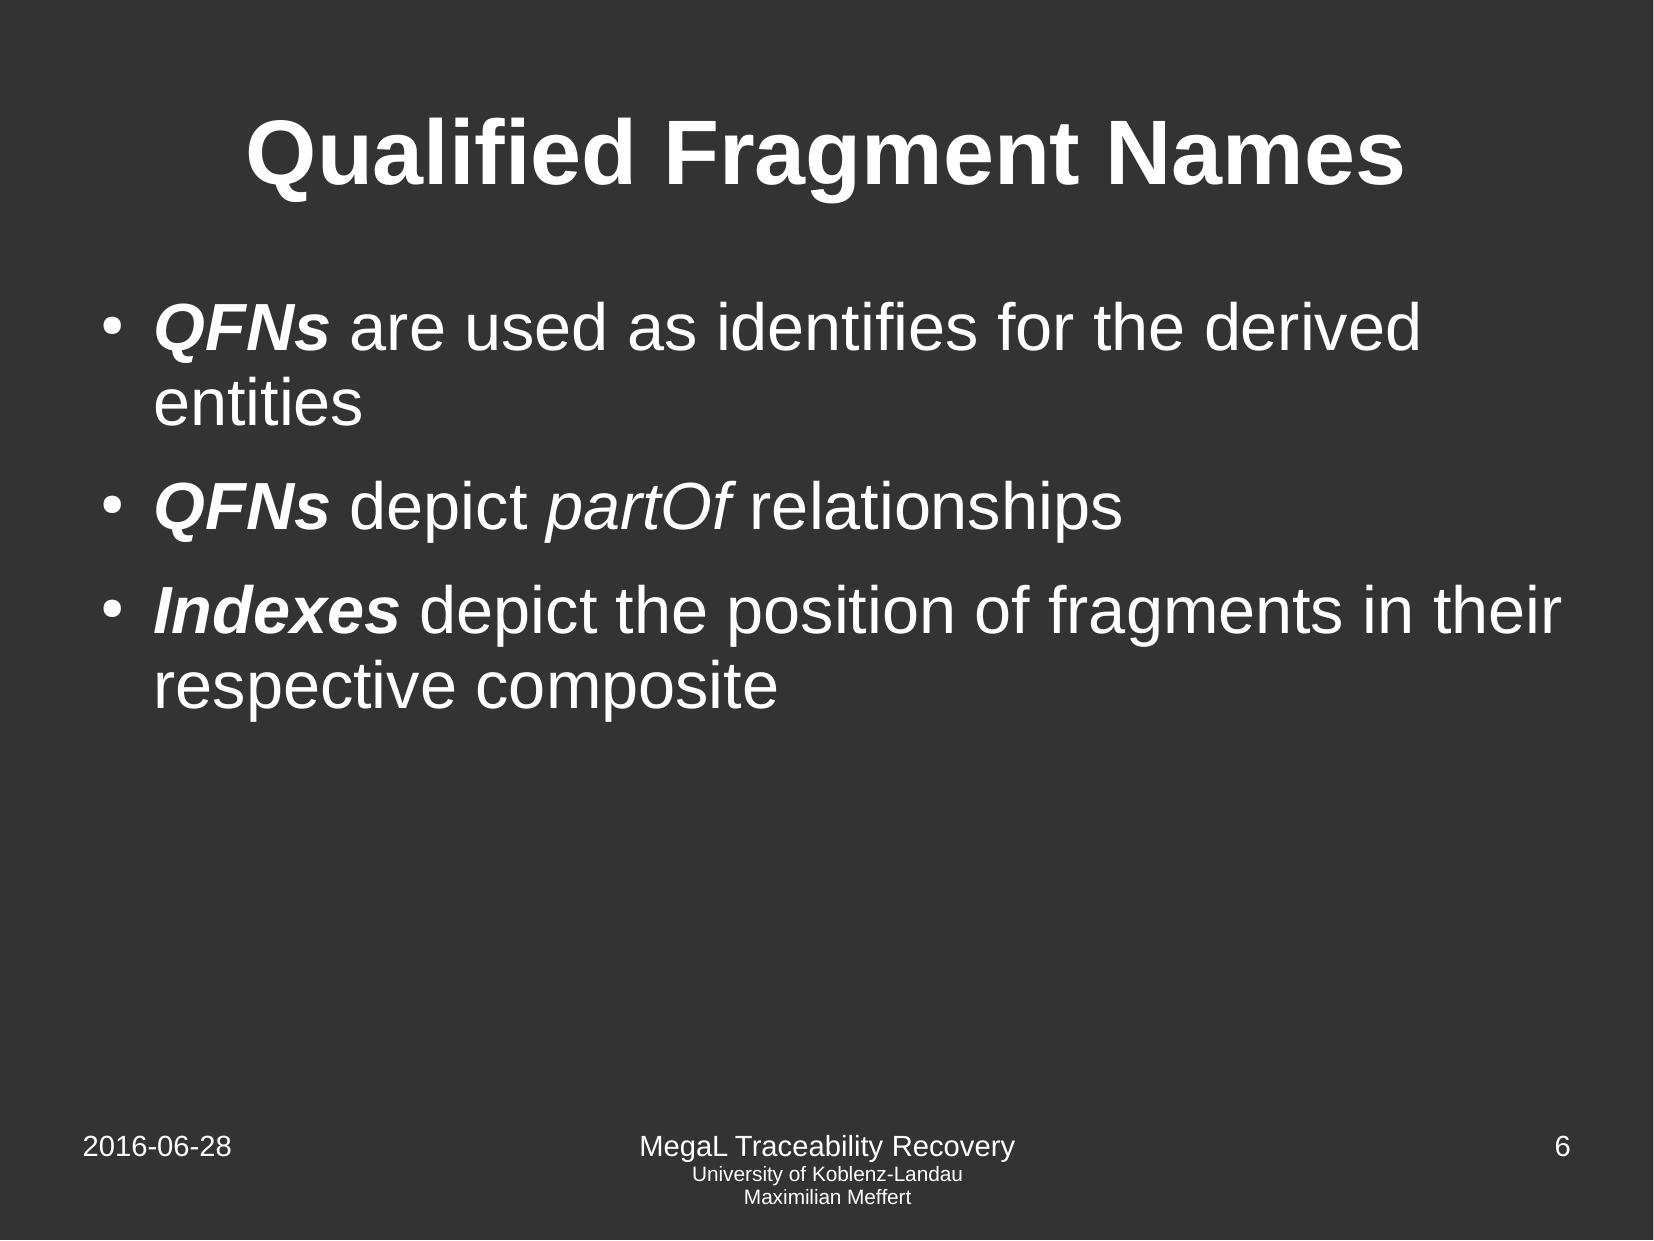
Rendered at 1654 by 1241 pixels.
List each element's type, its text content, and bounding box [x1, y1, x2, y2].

list QFNs are used as identifies for the derived entities QFNs depict partOf relationships Indexes depict the position of fragments in their respective composite [82, 290, 1571, 1010]
title Qualified Fragment Names [82, 49, 1571, 257]
